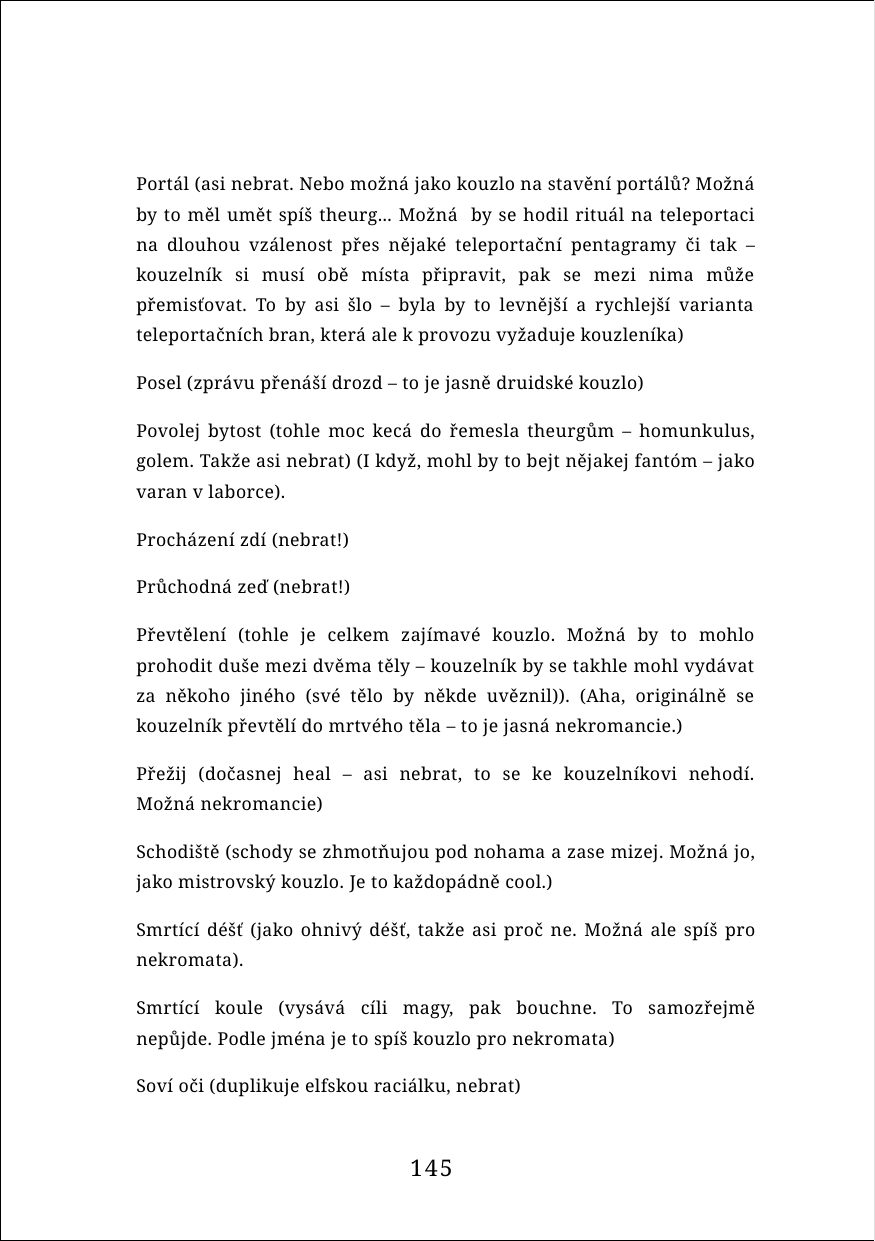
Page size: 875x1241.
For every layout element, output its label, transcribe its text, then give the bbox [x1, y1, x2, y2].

text Smrtící koule (vysává cíli magy, pak bouchne. To samozřejmě nepůjde. Podle jména je to spíš kouzlo pro nekromata) [136, 996, 756, 1050]
text Smrtící déšť (jako ohnivý déšť, takže asi proč ne. Možná ale spíš pro nekromata). [136, 918, 756, 972]
text Posel (zprávu přenáší drozd – to je jasně druidské kouzlo) [136, 371, 756, 395]
text Schodiště (schody se zhmotňujou pod nohama a zase mizej. Možná jo, jako mistrovský kouzlo. Je to každopádně cool.) [136, 839, 756, 894]
text Portál (asi nebrat. Nebo možná jako kouzlo na stavění portálů? Možná by to měl umět spíš theurg... Možná by se hodil rituál na teleportaci na dlouhou vzálenost přes nějaké teleportační pentagramy či tak – kouzelník si musí obě místa připravit, pak se mezi nima může přemisťovat. To by asi šlo – byla by to levnější a rychlejší varianta teleportačních bran, která ale k provozu vyžaduje kouzleníka) [136, 172, 756, 347]
text Povolej bytost (tohle moc kecá do řemesla theurgům – homunkulus, golem. Takže asi nebrat) (I když, mohl by to bejt nějakej fantóm – jako varan v laborce). [136, 419, 756, 503]
text Převtělení (tohle je celkem zajímavé kouzlo. Možná by to mohlo prohodit duše mezi dvěma těly – kouzelník by se takhle mohl vydávat za někoho jiného (své tělo by někde uvěznil)). (Aha, originálně se kouzelník převtělí do mrtvého těla – to je jasná nekromancie.) [136, 623, 756, 738]
text Průchodná zeď (nebrat!) [136, 575, 756, 599]
text Přežij (dočasnej heal – asi nebrat, to se ke kouzelníkovi nehodí. Možná nekromancie) [136, 761, 756, 816]
text Procházení zdí (nebrat!) [136, 527, 756, 551]
text Soví oči (duplikuje elfskou raciálku, nebrat) [136, 1074, 756, 1098]
